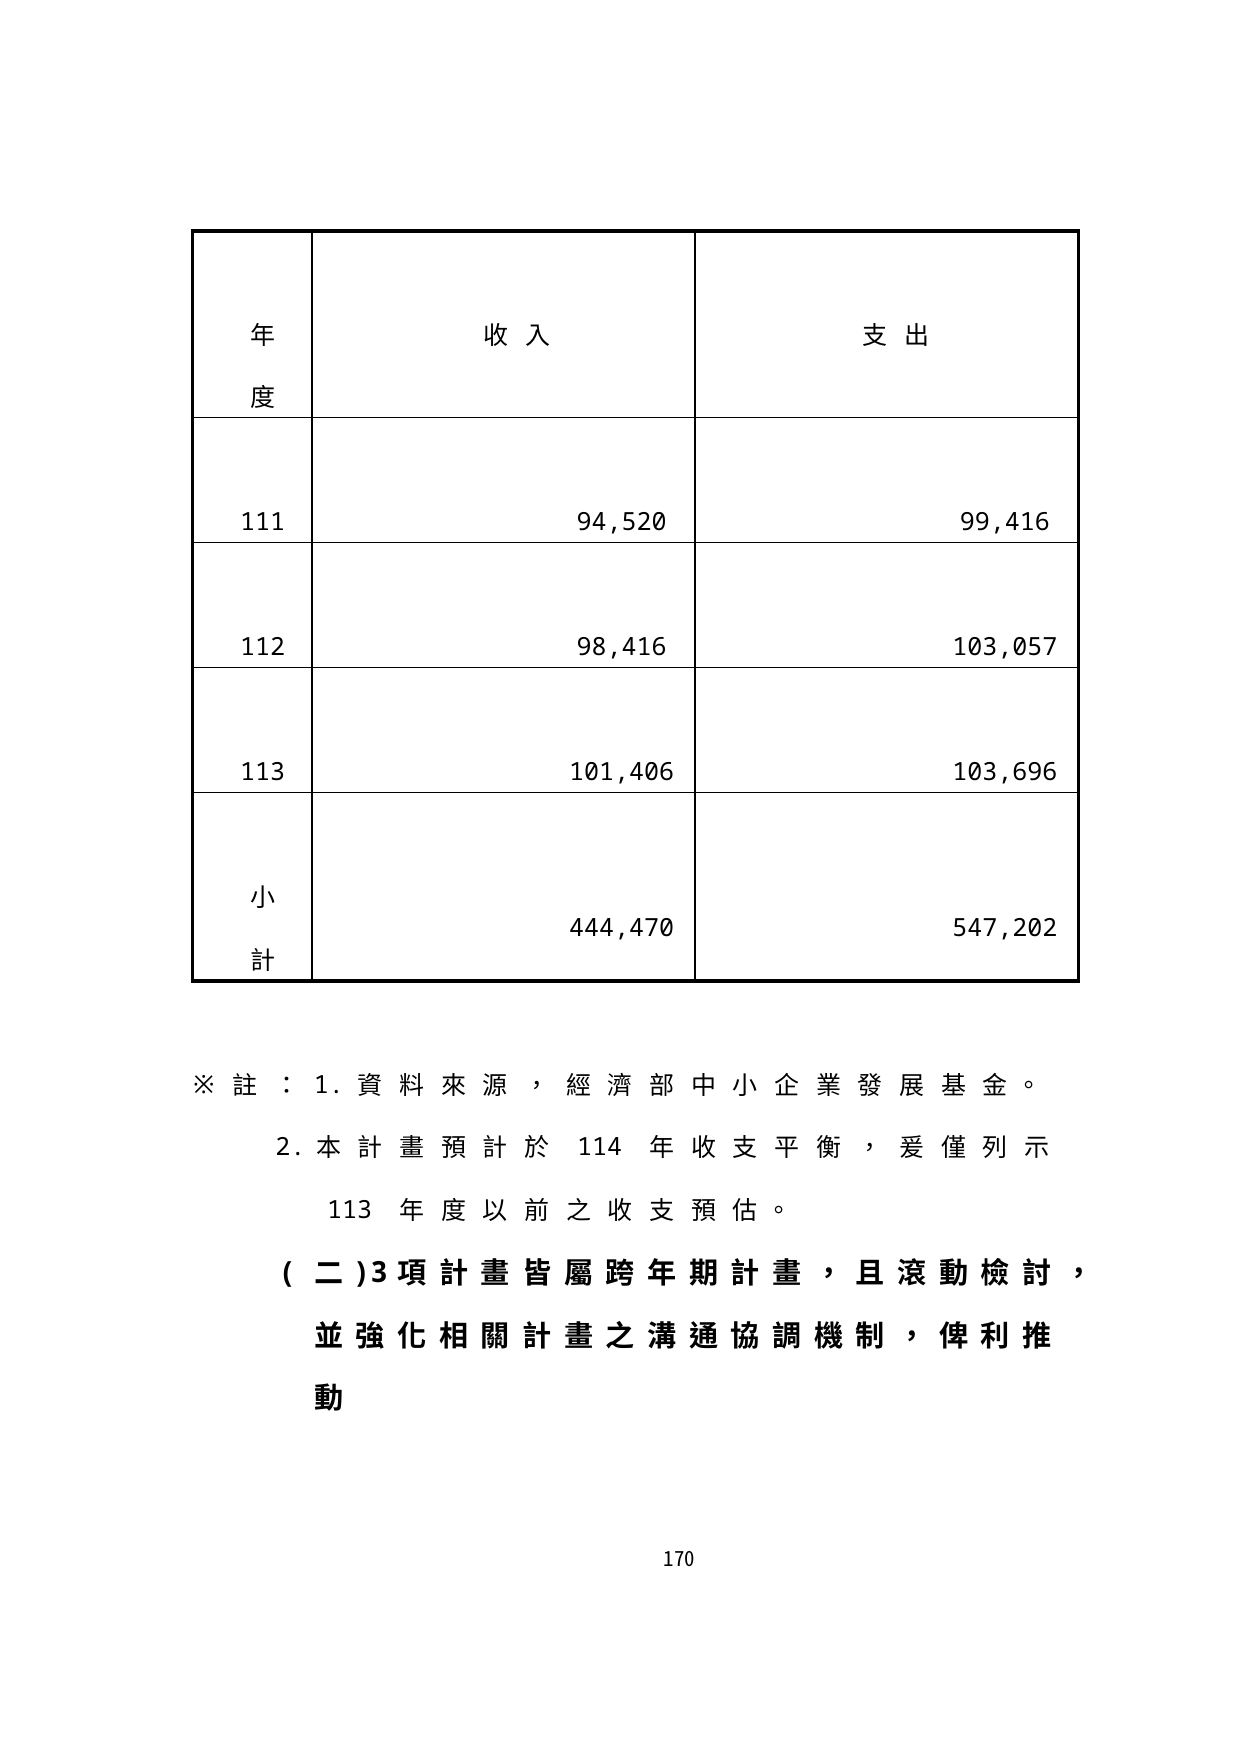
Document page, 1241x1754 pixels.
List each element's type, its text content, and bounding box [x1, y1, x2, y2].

text 2.本計畫預計於114年收支平衡，爰僅列示113年度以前之收支預估。 [183, 1104, 1058, 1229]
table_cell 113 [194, 668, 311, 792]
text ※註：1.資料來源，經濟部中小企業發展基金。 [183, 1042, 1058, 1104]
table_cell 111 [194, 418, 311, 542]
table_cell 103,057 [696, 543, 1077, 667]
table_cell 103,696 [696, 668, 1077, 792]
table_cell 小計 [194, 793, 311, 979]
text (二)3項計畫皆屬跨年期計畫，且滾動檢討，並強化相關計畫之溝通協調機制，俾利推動 [242, 1229, 1058, 1417]
table_cell 94,520 [313, 418, 694, 542]
table_cell 98,416 [313, 543, 694, 667]
table_cell 444,470 [313, 793, 694, 979]
table_cell 112 [194, 543, 311, 667]
table_cell 99,416 [696, 418, 1077, 542]
table_cell 547,202 [696, 793, 1077, 979]
table_header 收入 [313, 233, 694, 417]
table_header 支出 [696, 233, 1077, 417]
table_header 年度 [194, 233, 311, 417]
table_cell 101,406 [313, 668, 694, 792]
